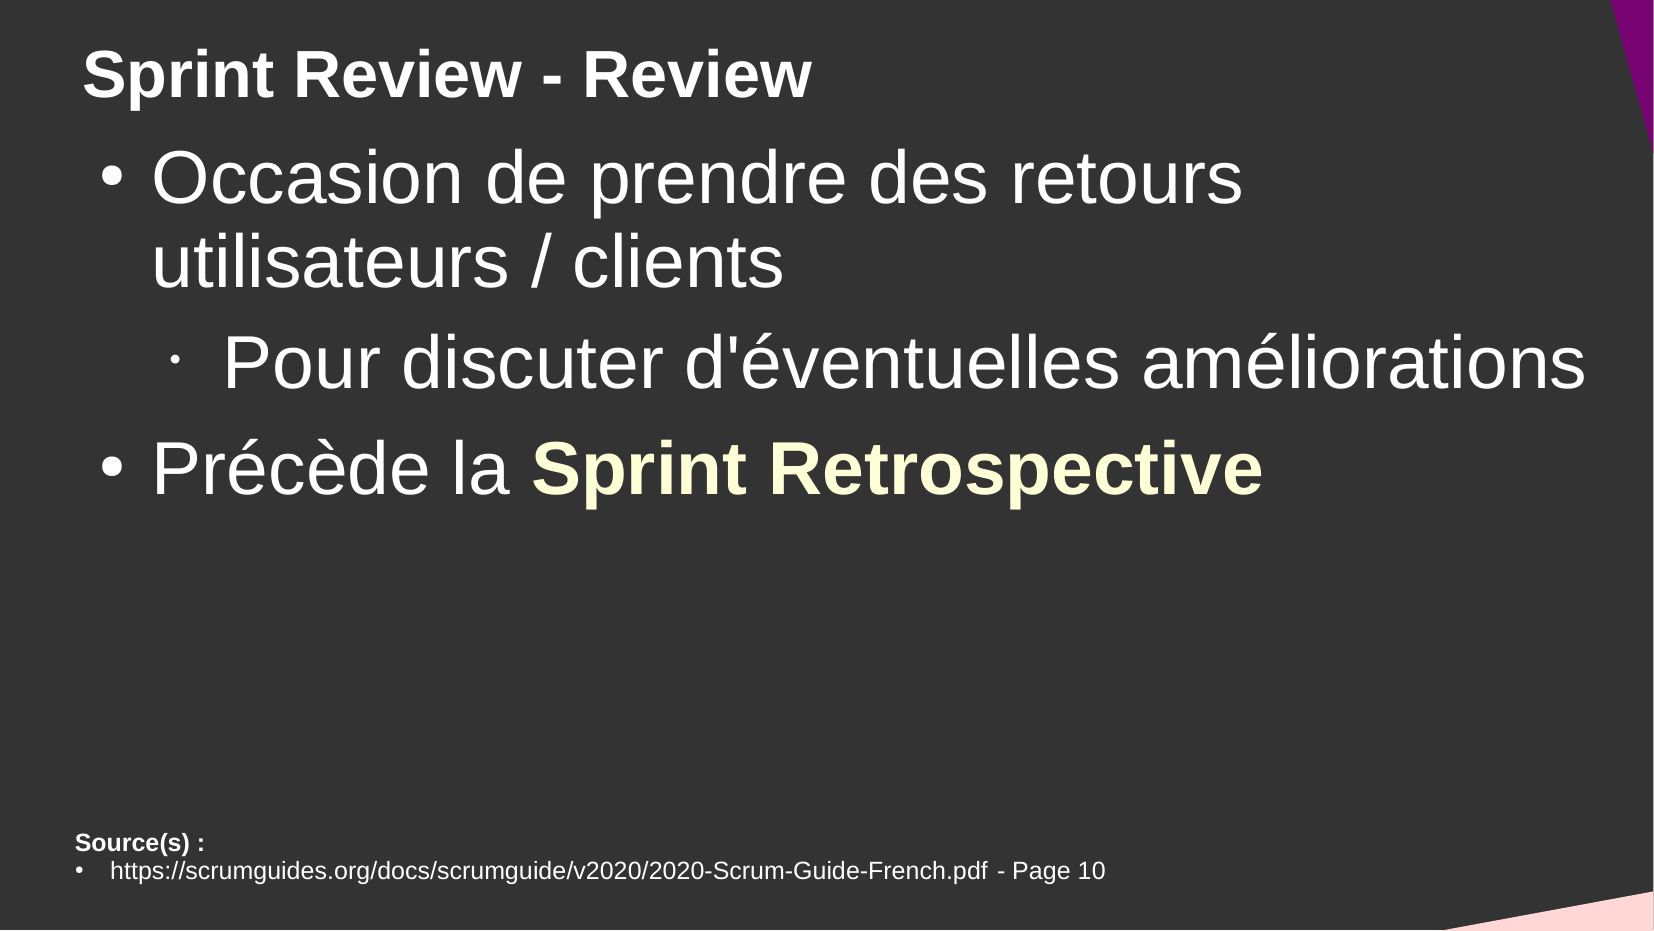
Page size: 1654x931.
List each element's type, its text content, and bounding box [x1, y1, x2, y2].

text_box [1610, 0, 1654, 156]
title Sprint Review - Review [82, 37, 1571, 122]
text_box [1438, 891, 1654, 931]
text_box Source(s) : https://scrumguides.org/docs/scrumguide/v2020/2020-Scrum-Guide-French.pdf - Page 10 [60, 821, 1546, 921]
list Occasion de prendre des retours utilisateurs / clients Pour discuter d'éventuelles améliorations Précède la Sprint Retrospective [80, 135, 1620, 697]
